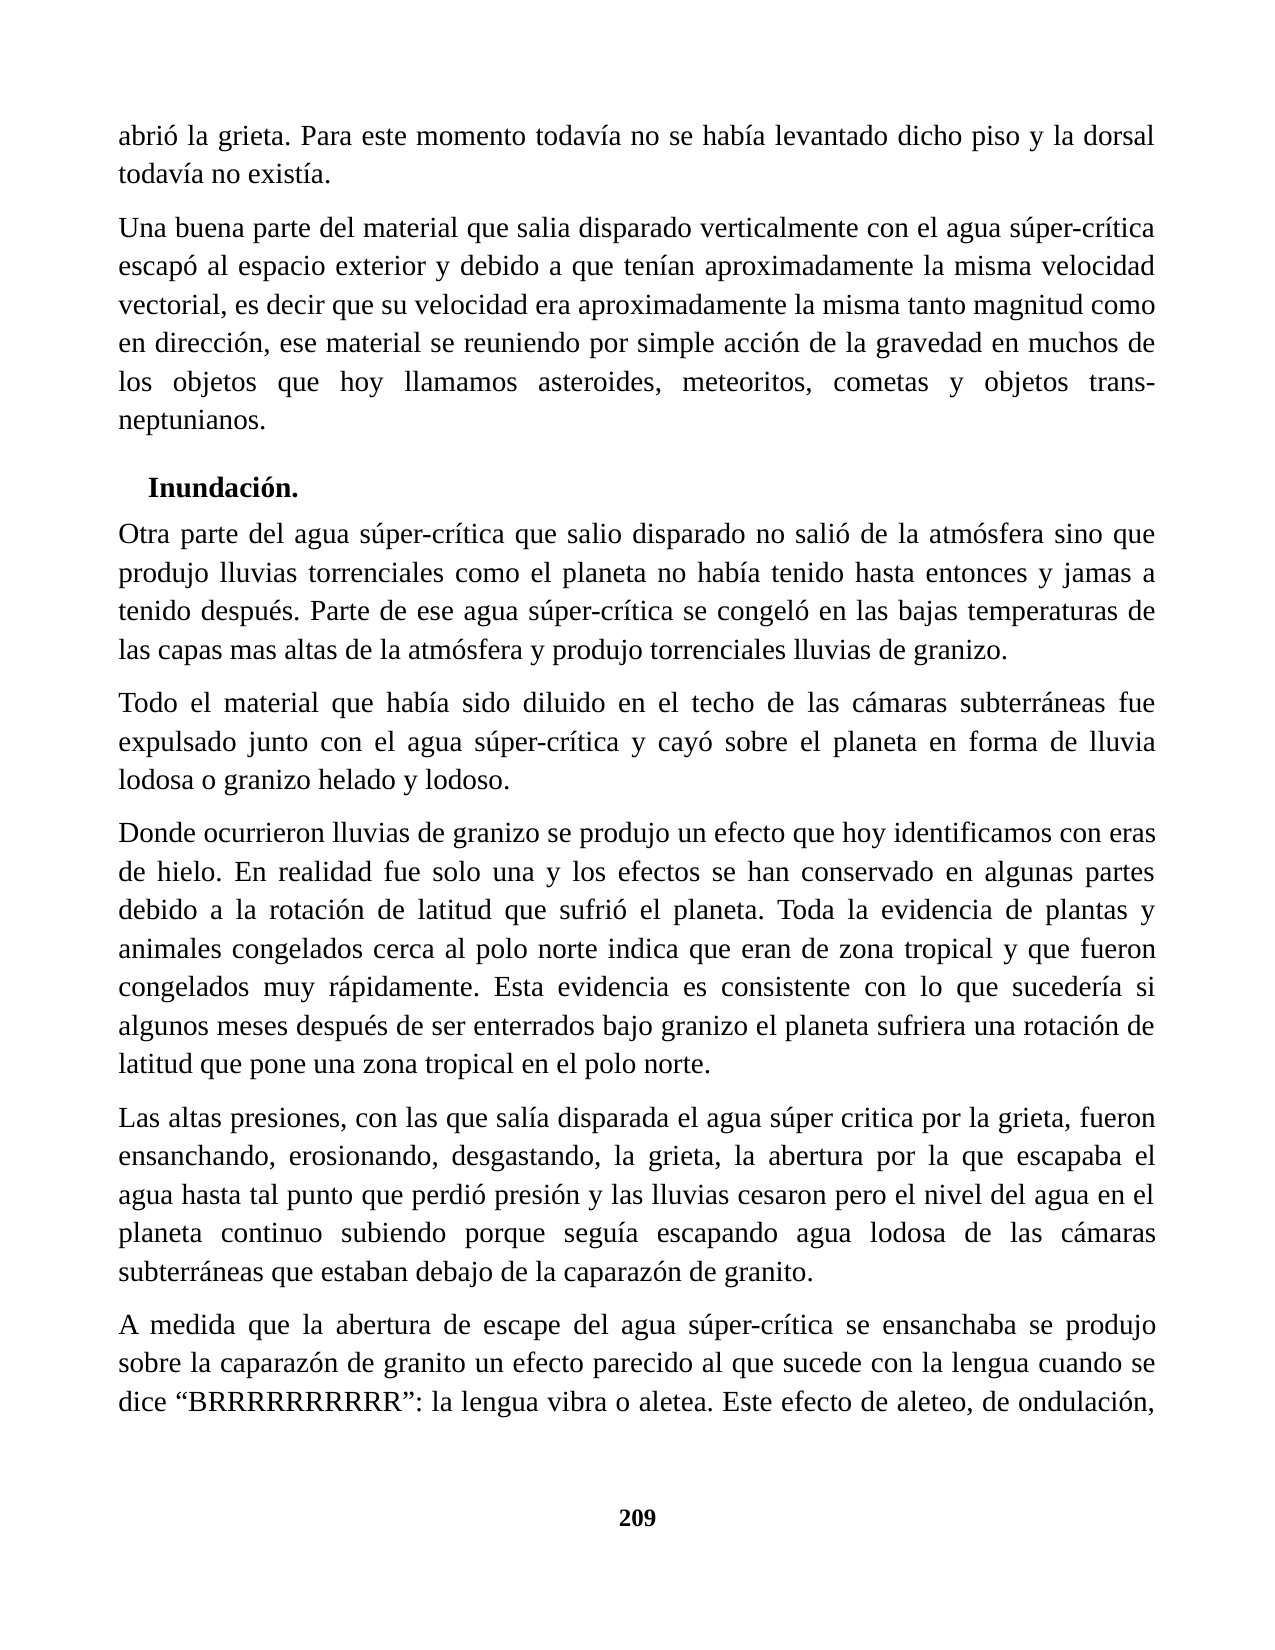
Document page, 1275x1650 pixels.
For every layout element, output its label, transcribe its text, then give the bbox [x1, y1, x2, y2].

text Una buena parte del material que salia disparado verticalmente con el agua súper-crítica escapó al espacio exterior y debido a que tenían aproximadamente la misma velocidad vectorial, es decir que su velocidad era aproximadamente la misma tanto magnitud como en dirección, ese material se reuniendo por simple acción de la gravedad en muchos de los objetos que hoy llamamos asteroides, meteoritos, cometas y objetos trans-neptunianos. [118, 210, 1157, 436]
subtitle Inundación. [148, 470, 1157, 504]
text A medida que la abertura de escape del agua súper-crítica se ensanchaba se produjo sobre la caparazón de granito un efecto parecido al que sucede con la lengua cuando se dice “BRRRRRRRRRR”: la lengua vibra o aletea. Este efecto de aleteo, de ondulación, [118, 1307, 1157, 1418]
text Otra parte del agua súper-crítica que salio disparado no salió de la atmósfera sino que produjo lluvias torrenciales como el planeta no había tenido hasta entonces y jamas a tenido después. Parte de ese agua súper-crítica se congeló en las bajas temperaturas de las capas mas altas de la atmósfera y produjo torrenciales lluvias de granizo. [118, 516, 1157, 666]
text Todo el material que había sido diluido en el techo de las cámaras subterráneas fue expulsado junto con el agua súper-crítica y cayó sobre el planeta en forma de lluvia lodosa o granizo helado y lodoso. [118, 685, 1157, 796]
text Donde ocurrieron lluvias de granizo se produjo un efecto que hoy identificamos con eras de hielo. En realidad fue solo una y los efectos se han conservado en algunas partes debido a la rotación de latitud que sufrió el planeta. Toda la evidencia de plantas y animales congelados cerca al polo norte indica que eran de zona tropical y que fueron congelados muy rápidamente. Esta evidencia es consistente con lo que sucedería si algunos meses después de ser enterrados bajo granizo el planeta sufriera una rotación de latitud que pone una zona tropical en el polo norte. [118, 815, 1157, 1080]
text abrió la grieta. Para este momento todavía no se había levantado dicho piso y la dorsal todavía no existía. [118, 118, 1157, 190]
text Las altas presiones, con las que salía disparada el agua súper critica por la grieta, fueron ensanchando, erosionando, desgastando, la grieta, la abertura por la que escapaba el agua hasta tal punto que perdió presión y las lluvias cesaron pero el nivel del agua en el planeta continuo subiendo porque seguía escapando agua lodosa de las cámaras subterráneas que estaban debajo de la caparazón de granito. [118, 1100, 1157, 1287]
